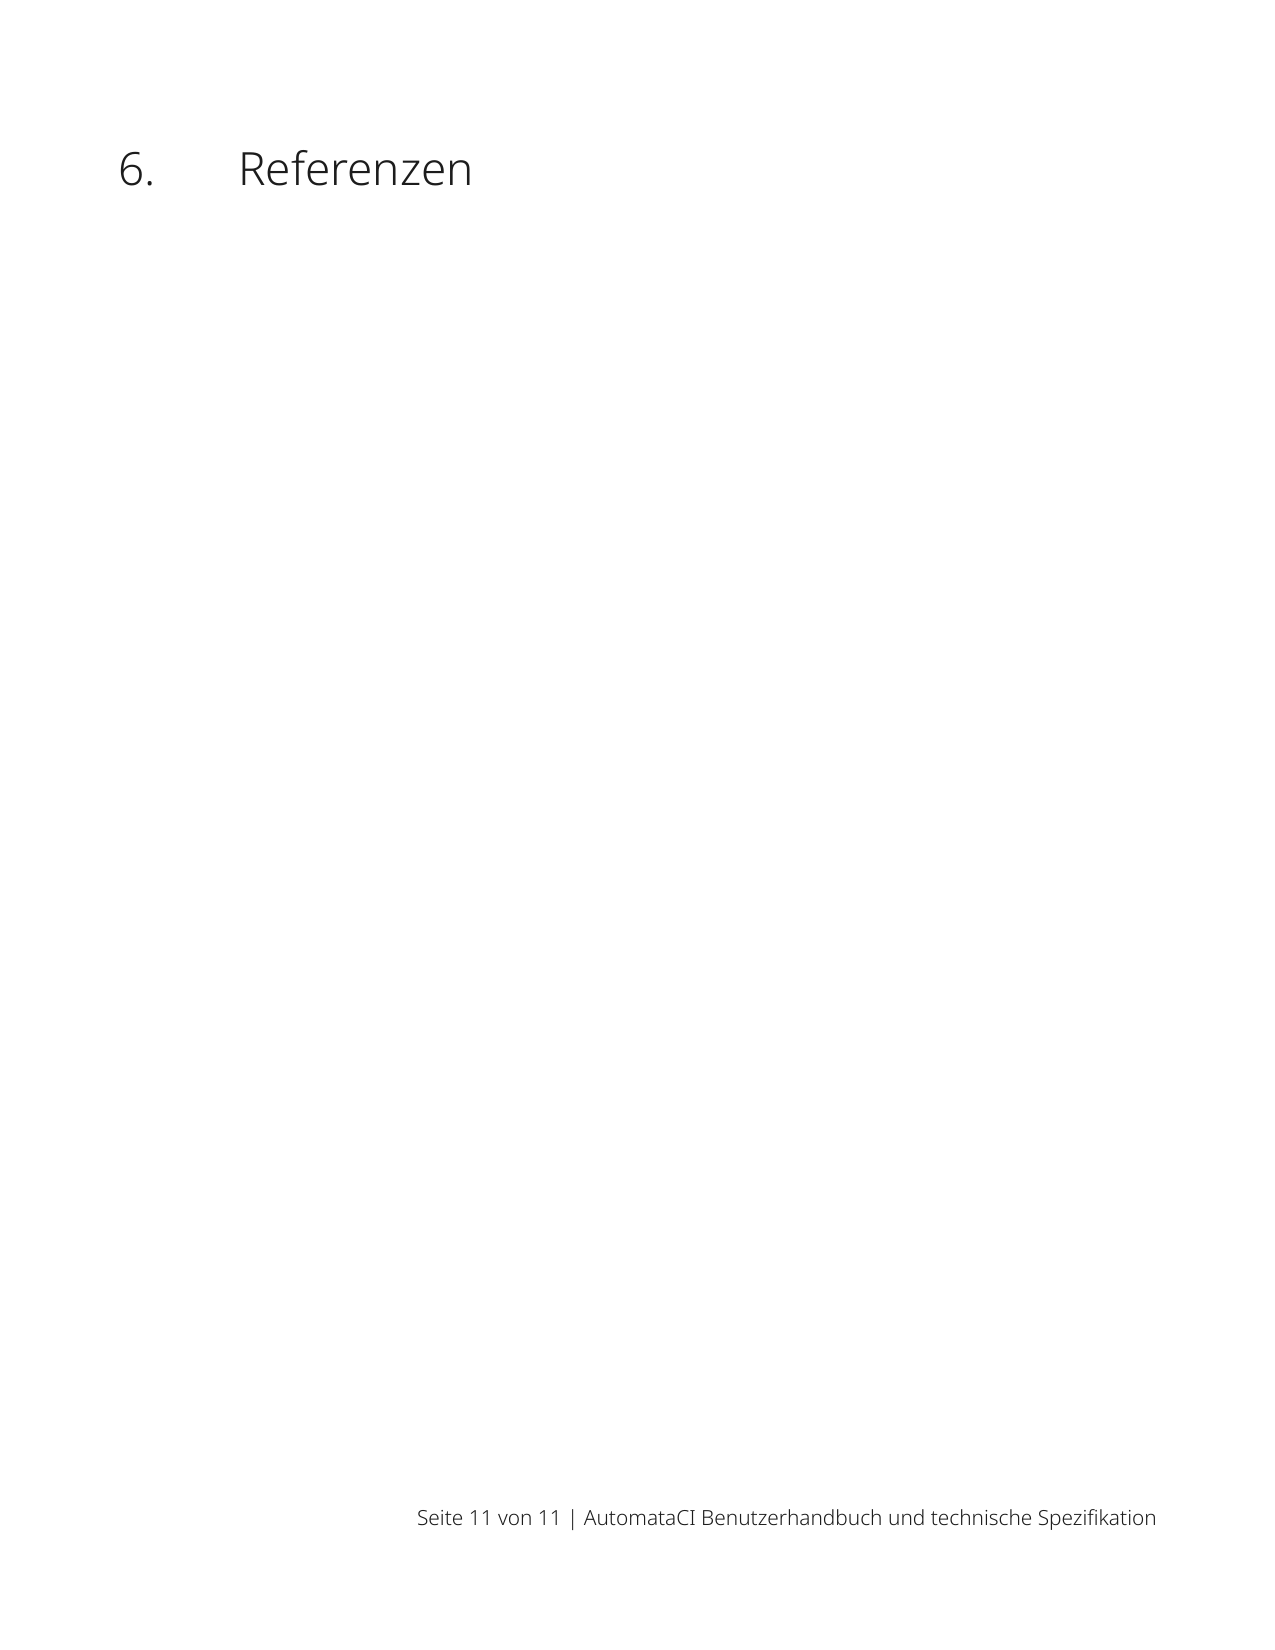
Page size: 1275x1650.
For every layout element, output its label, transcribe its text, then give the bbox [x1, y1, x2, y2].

subtitle Referenzen [118, 136, 1157, 198]
